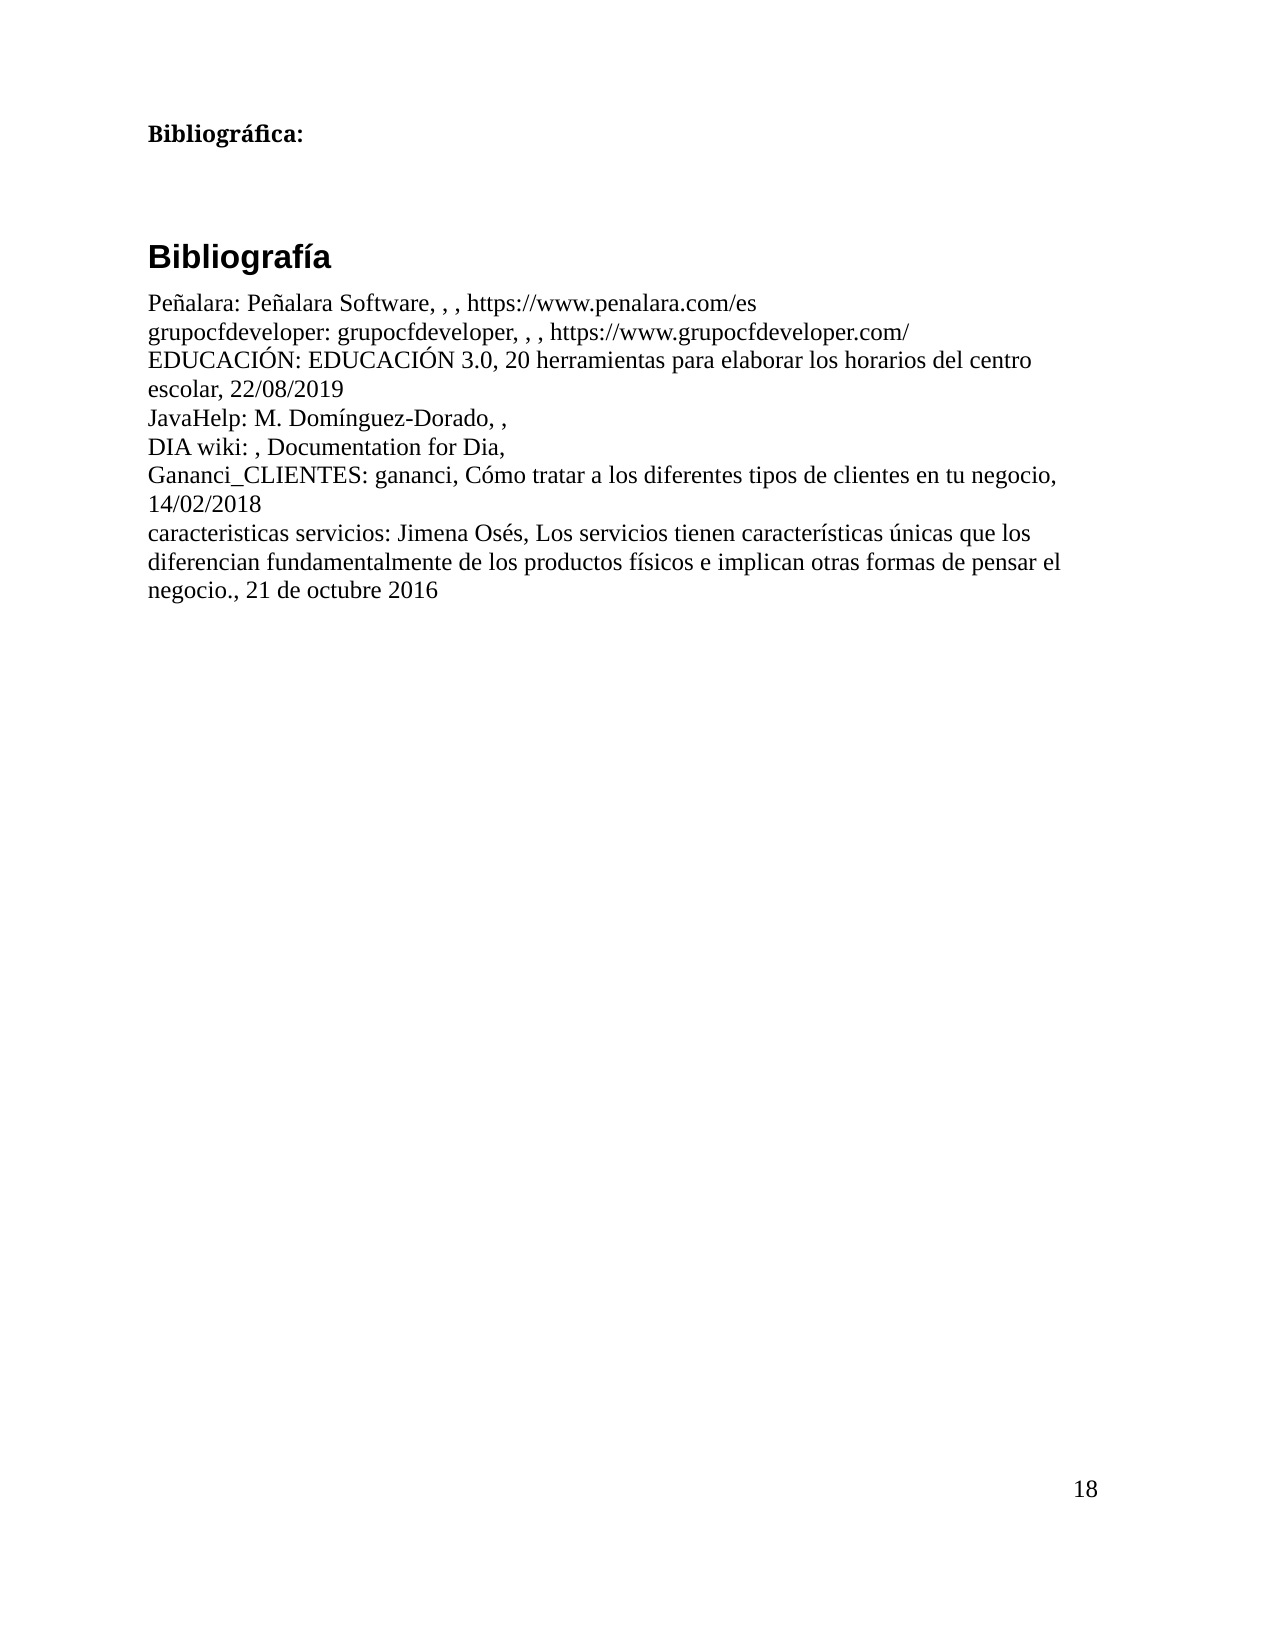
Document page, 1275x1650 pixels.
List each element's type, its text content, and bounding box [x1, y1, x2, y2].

text JavaHelp: M. Domínguez-Dorado, , [148, 403, 1098, 432]
text EDUCACIÓN: EDUCACIÓN 3.0, 20 herramientas para elaborar los horarios del centro escolar, 22/08/2019 [148, 345, 1098, 403]
text Bibliográfica: [148, 118, 1098, 149]
text Peñalara: Peñalara Software, , , https://www.penalara.com/es [148, 288, 1098, 317]
subtitle Bibliografía [148, 237, 1098, 275]
text Gananci_CLIENTES: gananci, Cómo tratar a los diferentes tipos de clientes en tu negocio, 14/02/2018 [148, 460, 1098, 518]
text DIA wiki: , Documentation for Dia, [148, 432, 1098, 460]
text caracteristicas servicios: Jimena Osés, Los servicios tienen características únicas que los diferencian fundamentalmente de los productos físicos e implican otras formas de pensar el negocio., 21 de octubre 2016 [148, 518, 1098, 604]
text grupocfdeveloper: grupocfdeveloper, , , https://www.grupocfdeveloper.com/ [148, 317, 1098, 345]
